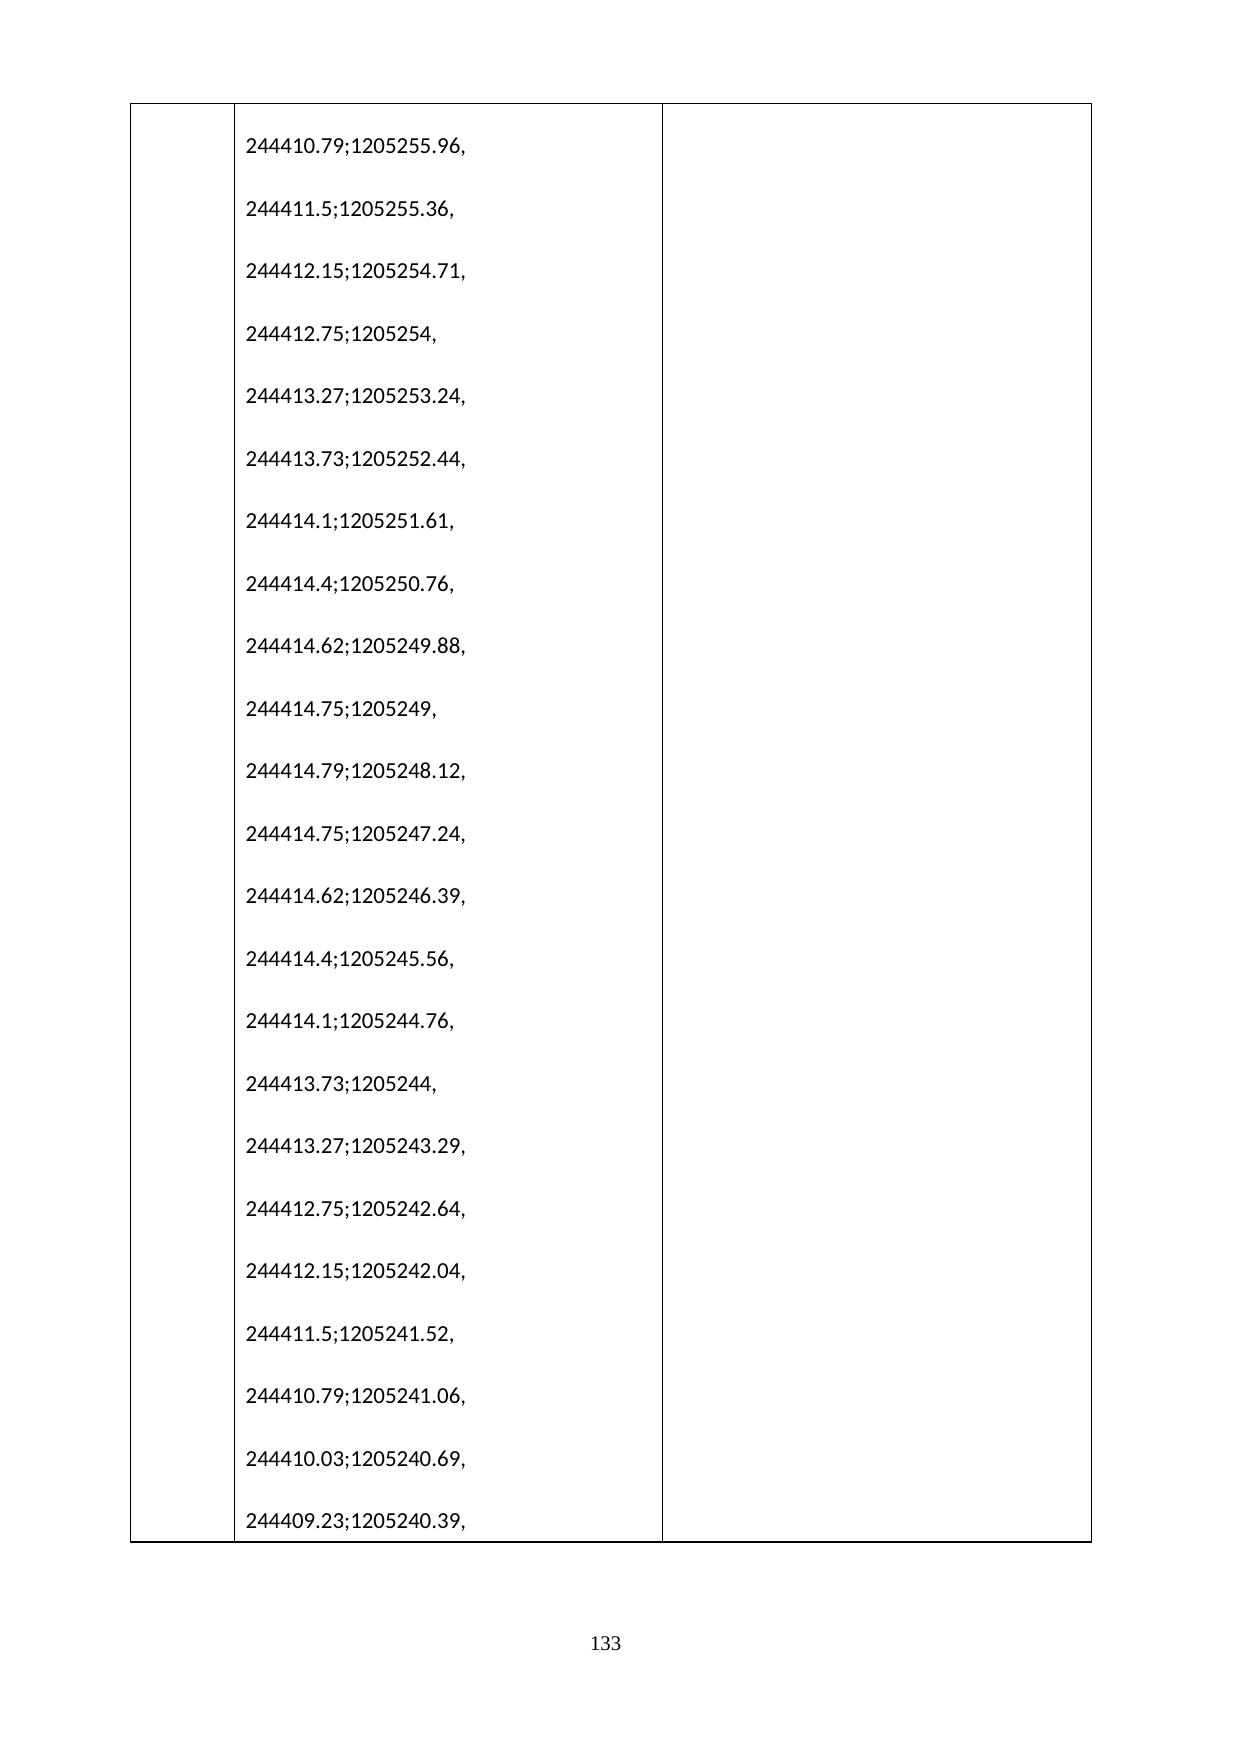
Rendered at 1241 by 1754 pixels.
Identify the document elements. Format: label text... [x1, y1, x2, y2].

table_cell [663, 104, 1091, 1541]
table_cell [131, 104, 234, 1541]
table_cell 244410.79;1205255.96, 244411.5;1205255.36, 244412.15;1205254.71, 244412.75;1205254, 244413.27;1205253.24, 244413.73;1205252.44, 244414.1;1205251.61, 244414.4;1205250.76, 244414.62;1205249.88, 244414.75;1205249, 244414.79;1205248.12, 244414.75;1205247.24, 244414.62;1205246.39, 244414.4;1205245.56, 244414.1;1205244.76, 244413.73;1205244, 244413.27;1205243.29, 244412.75;1205242.64, 244412.15;1205242.04, 244411.5;1205241.52, 244410.79;1205241.06, 244410.03;1205240.69, 244409.23;1205240.39, [235, 104, 662, 1541]
